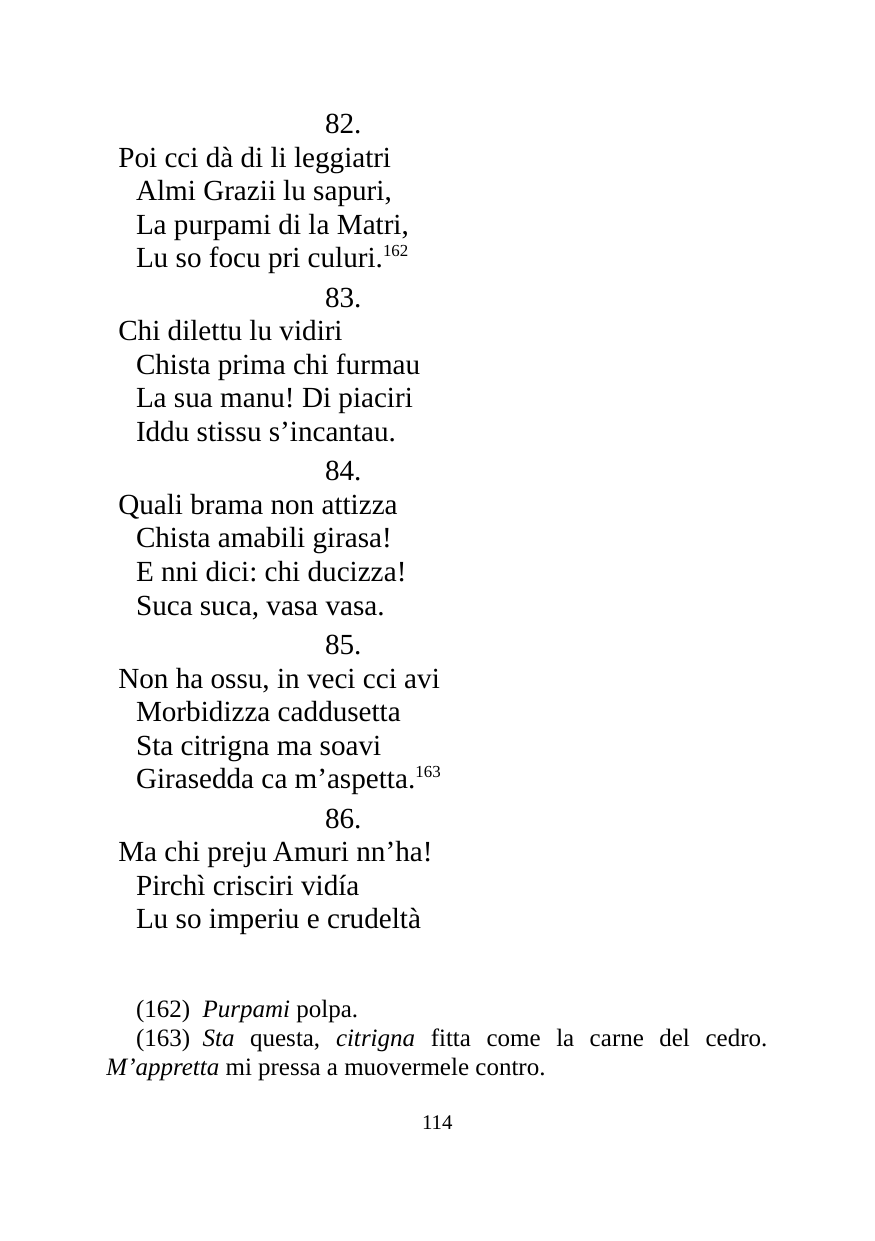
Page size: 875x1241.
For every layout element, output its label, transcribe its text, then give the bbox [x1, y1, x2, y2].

text 83. [325, 280, 768, 313]
text Purpami polpa. [106, 994, 768, 1023]
text Quali brama non attizza Chista amabili girasa! E nni dici: chi ducizza! Suca suca, vasa vasa. [118, 487, 768, 621]
text 84. [325, 453, 768, 487]
text 85. [325, 627, 768, 661]
text Poi cci dà di li leggiatri Almi Grazii lu sapuri, La purpami di la Matri, Lu so focu pri culuri. [118, 140, 768, 274]
text Chi dilettu lu vidiri Chista prima chi furmau La sua manu! Di piaciri Iddu stissu s’incantau. [118, 313, 768, 448]
text 86. [325, 801, 768, 834]
text 82. [325, 106, 768, 140]
text Ma chi preju Amuri nn’ha! Pirchì crisciri vidía Lu so imperiu e crudeltà [118, 834, 768, 935]
text Non ha ossu, in veci cci avi Morbidizza caddusetta Sta citrigna ma soavi Girasedda ca m’aspetta. [118, 661, 768, 795]
text Sta questa, citrigna fitta come la carne del cedro. M’appretta mi pressa a muovermele contro. [106, 1023, 768, 1080]
